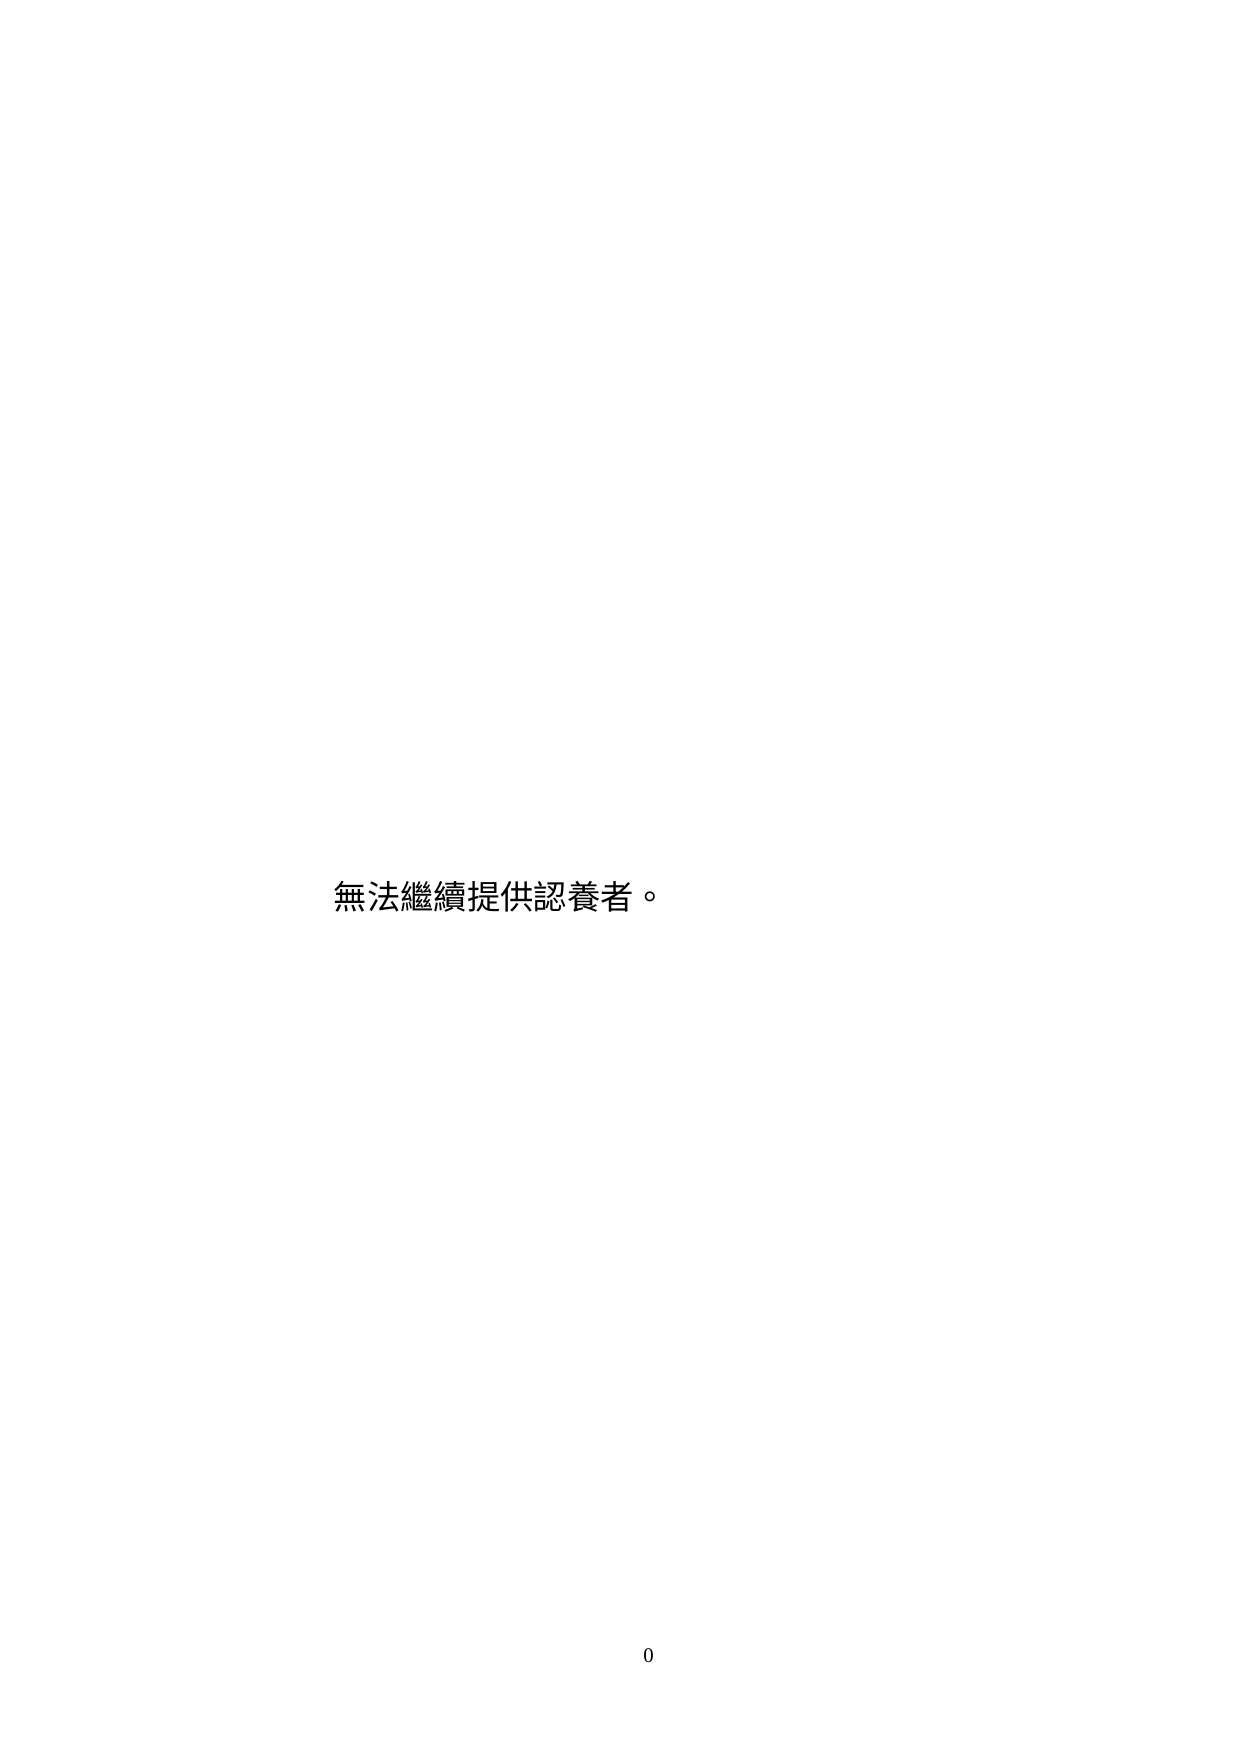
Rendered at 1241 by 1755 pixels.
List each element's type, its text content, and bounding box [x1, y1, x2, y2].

text 無法繼續提供認養者。 [260, 854, 1116, 916]
